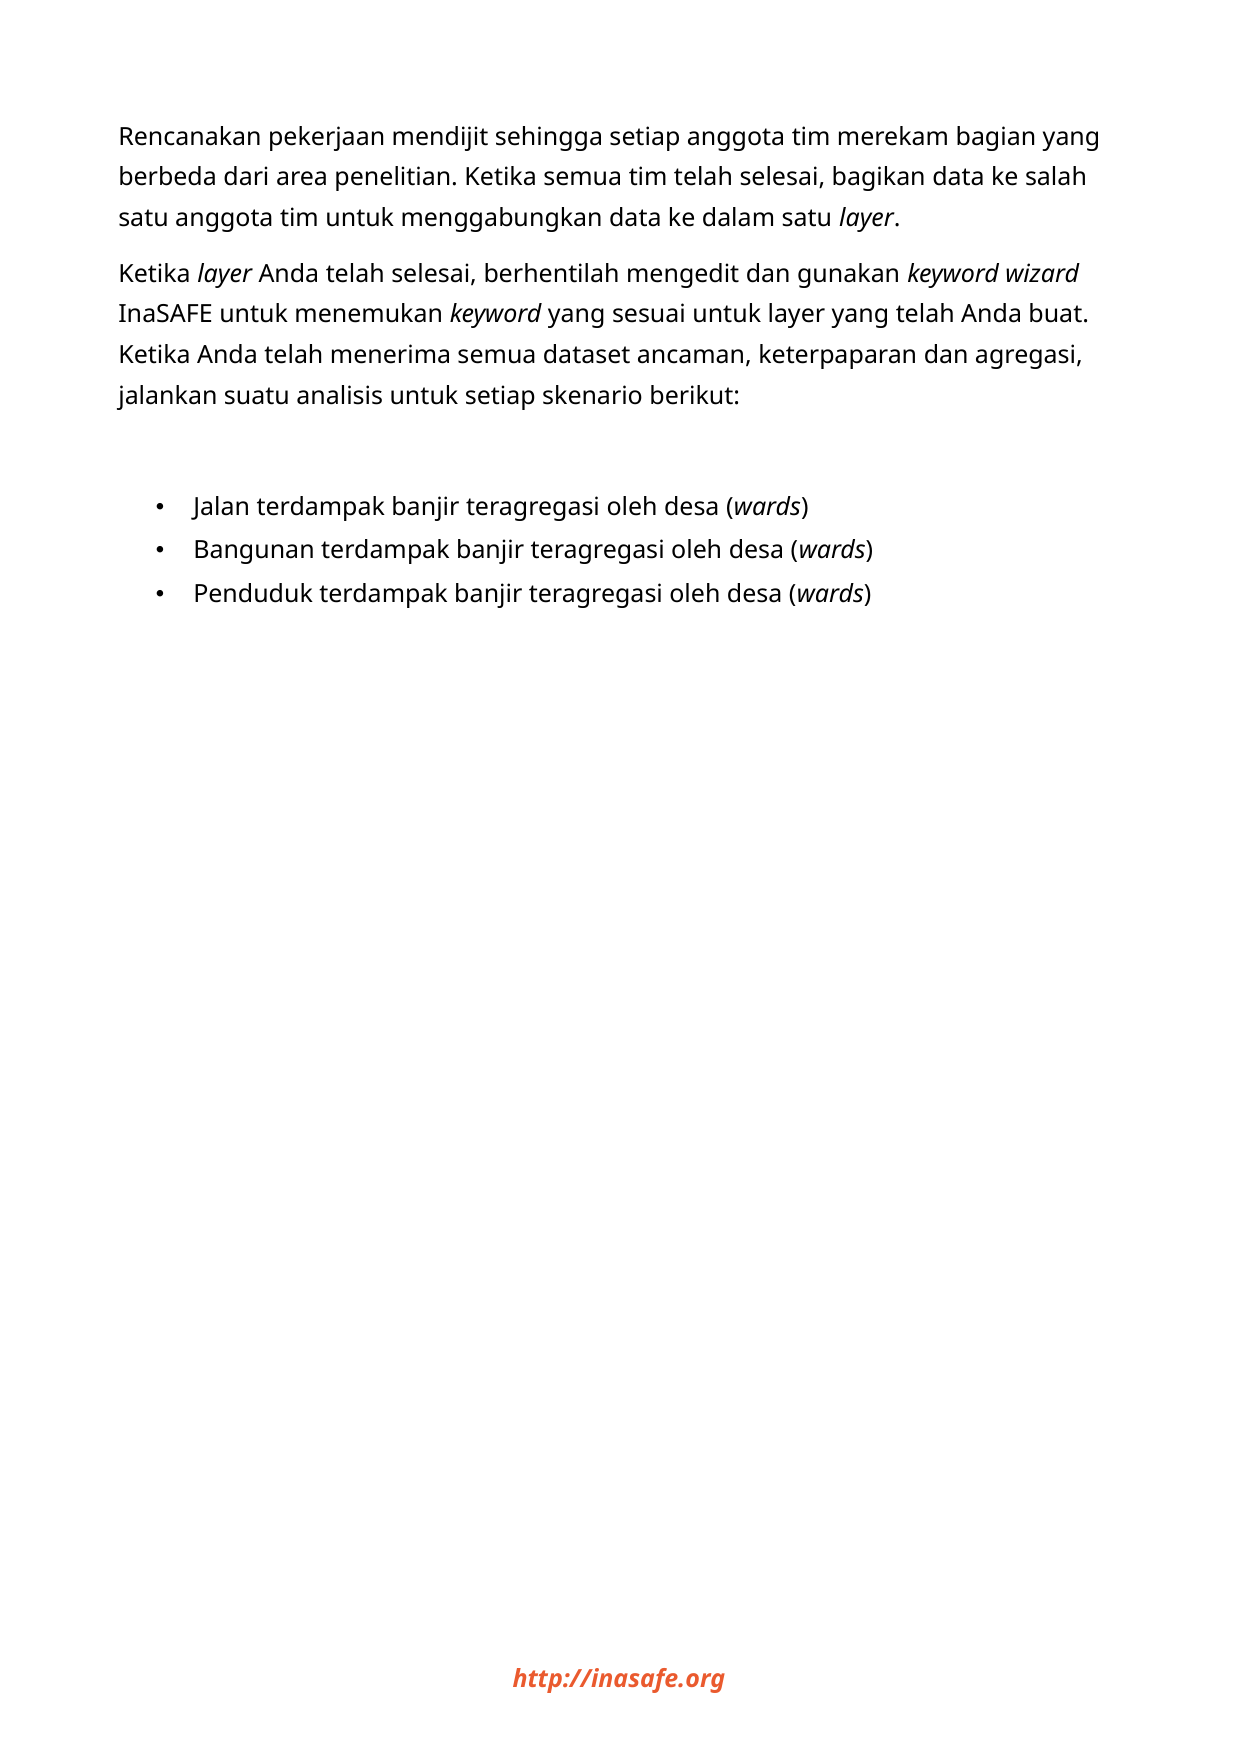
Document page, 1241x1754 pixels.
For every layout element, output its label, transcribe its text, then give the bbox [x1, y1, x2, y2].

list Penduduk terdampak banjir teragregasi oleh desa (wards) [156, 576, 1122, 610]
list Bangunan terdampak banjir teragregasi oleh desa (wards) [156, 532, 1122, 566]
text Rencanakan pekerjaan mendijit sehingga setiap anggota tim merekam bagian yang berbeda dari area penelitian. Ketika semua tim telah selesai, bagikan data ke salah satu anggota tim untuk menggabungkan data ke dalam satu layer. [118, 118, 1122, 234]
text Ketika layer Anda telah selesai, berhentilah mengedit dan gunakan keyword wizard InaSAFE untuk menemukan keyword yang sesuai untuk layer yang telah Anda buat. Ketika Anda telah menerima semua dataset ancaman, keterpaparan dan agregasi, jalankan suatu analisis untuk setiap skenario berikut: [118, 255, 1122, 412]
list Jalan terdampak banjir teragregasi oleh desa (wards) [156, 488, 1122, 523]
